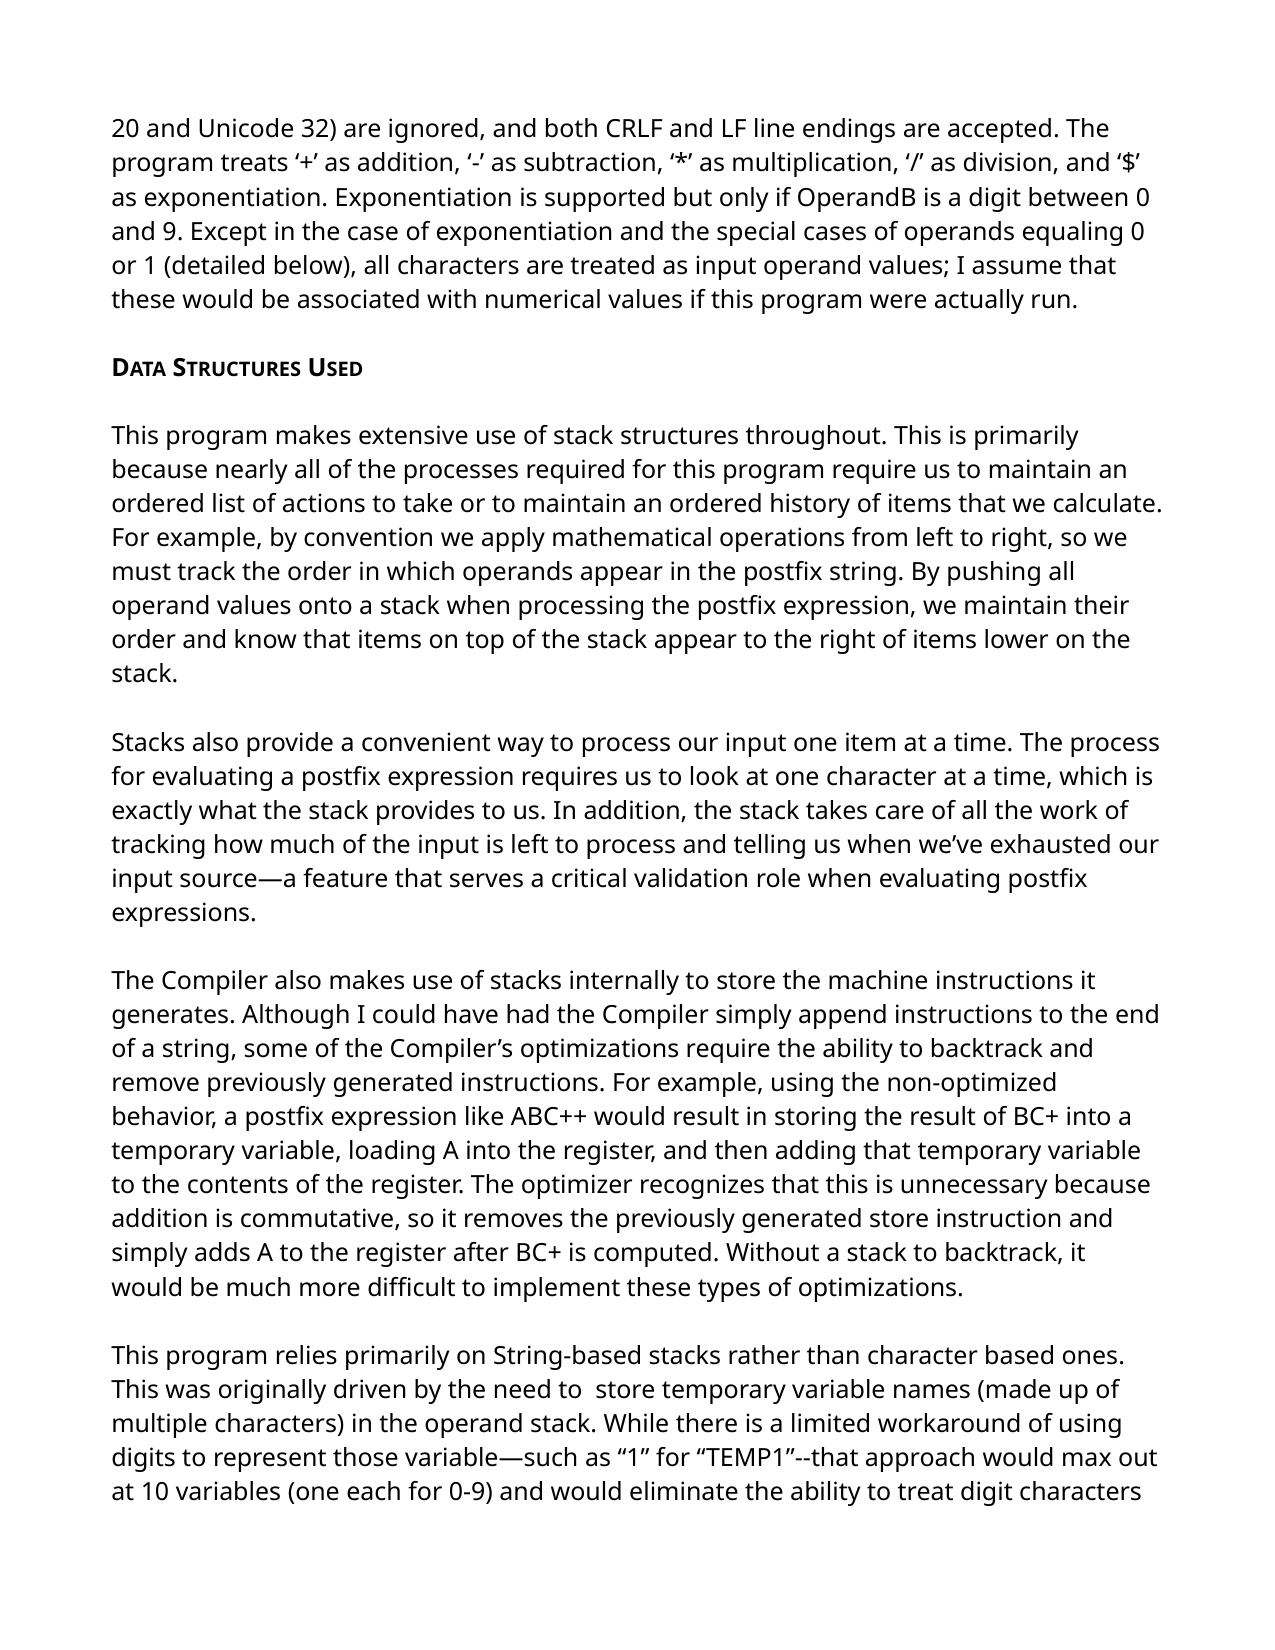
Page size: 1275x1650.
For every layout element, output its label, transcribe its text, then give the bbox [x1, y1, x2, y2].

text Data Structures Used [111, 349, 1164, 383]
text The Compiler also makes use of stacks internally to store the machine instructions it generates. Although I could have had the Compiler simply append instructions to the end of a string, some of the Compiler’s optimizations require the ability to backtrack and remove previously generated instructions. For example, using the non-optimized behavior, a postfix expression like ABC++ would result in storing the result of BC+ into a temporary variable, loading A into the register, and then adding that temporary variable to the contents of the register. The optimizer recognizes that this is unnecessary because addition is commutative, so it removes the previously generated store instruction and simply adds A to the register after BC+ is computed. Without a stack to backtrack, it would be much more difficult to implement these types of optimizations. [111, 963, 1164, 1303]
text 20 and Unicode 32) are ignored, and both CRLF and LF line endings are accepted. The program treats ‘+’ as addition, ‘-’ as subtraction, ‘*’ as multiplication, ‘/’ as division, and ‘$’ as exponentiation. Exponentiation is supported but only if OperandB is a digit between 0 and 9. Except in the case of exponentiation and the special cases of operands equaling 0 or 1 (detailed below), all characters are treated as input operand values; I assume that these would be associated with numerical values if this program were actually run. [111, 111, 1164, 315]
text This program makes extensive use of stack structures throughout. This is primarily because nearly all of the processes required for this program require us to maintain an ordered list of actions to take or to maintain an ordered history of items that we calculate. For example, by convention we apply mathematical operations from left to right, so we must track the order in which operands appear in the postfix string. By pushing all operand values onto a stack when processing the postfix expression, we maintain their order and know that items on top of the stack appear to the right of items lower on the stack. [111, 418, 1164, 690]
text Stacks also provide a convenient way to process our input one item at a time. The process for evaluating a postfix expression requires us to look at one character at a time, which is exactly what the stack provides to us. In addition, the stack takes care of all the work of tracking how much of the input is left to process and telling us when we’ve exhausted our input source—a feature that serves a critical validation role when evaluating postfix expressions. [111, 724, 1164, 928]
text This program relies primarily on String-based stacks rather than character based ones. This was originally driven by the need to store temporary variable names (made up of multiple characters) in the operand stack. While there is a limited workaround of using digits to represent those variable—such as “1” for “TEMP1”--that approach would max out at 10 variables (one each for 0-9) and would eliminate the ability to treat digit characters [111, 1337, 1164, 1508]
